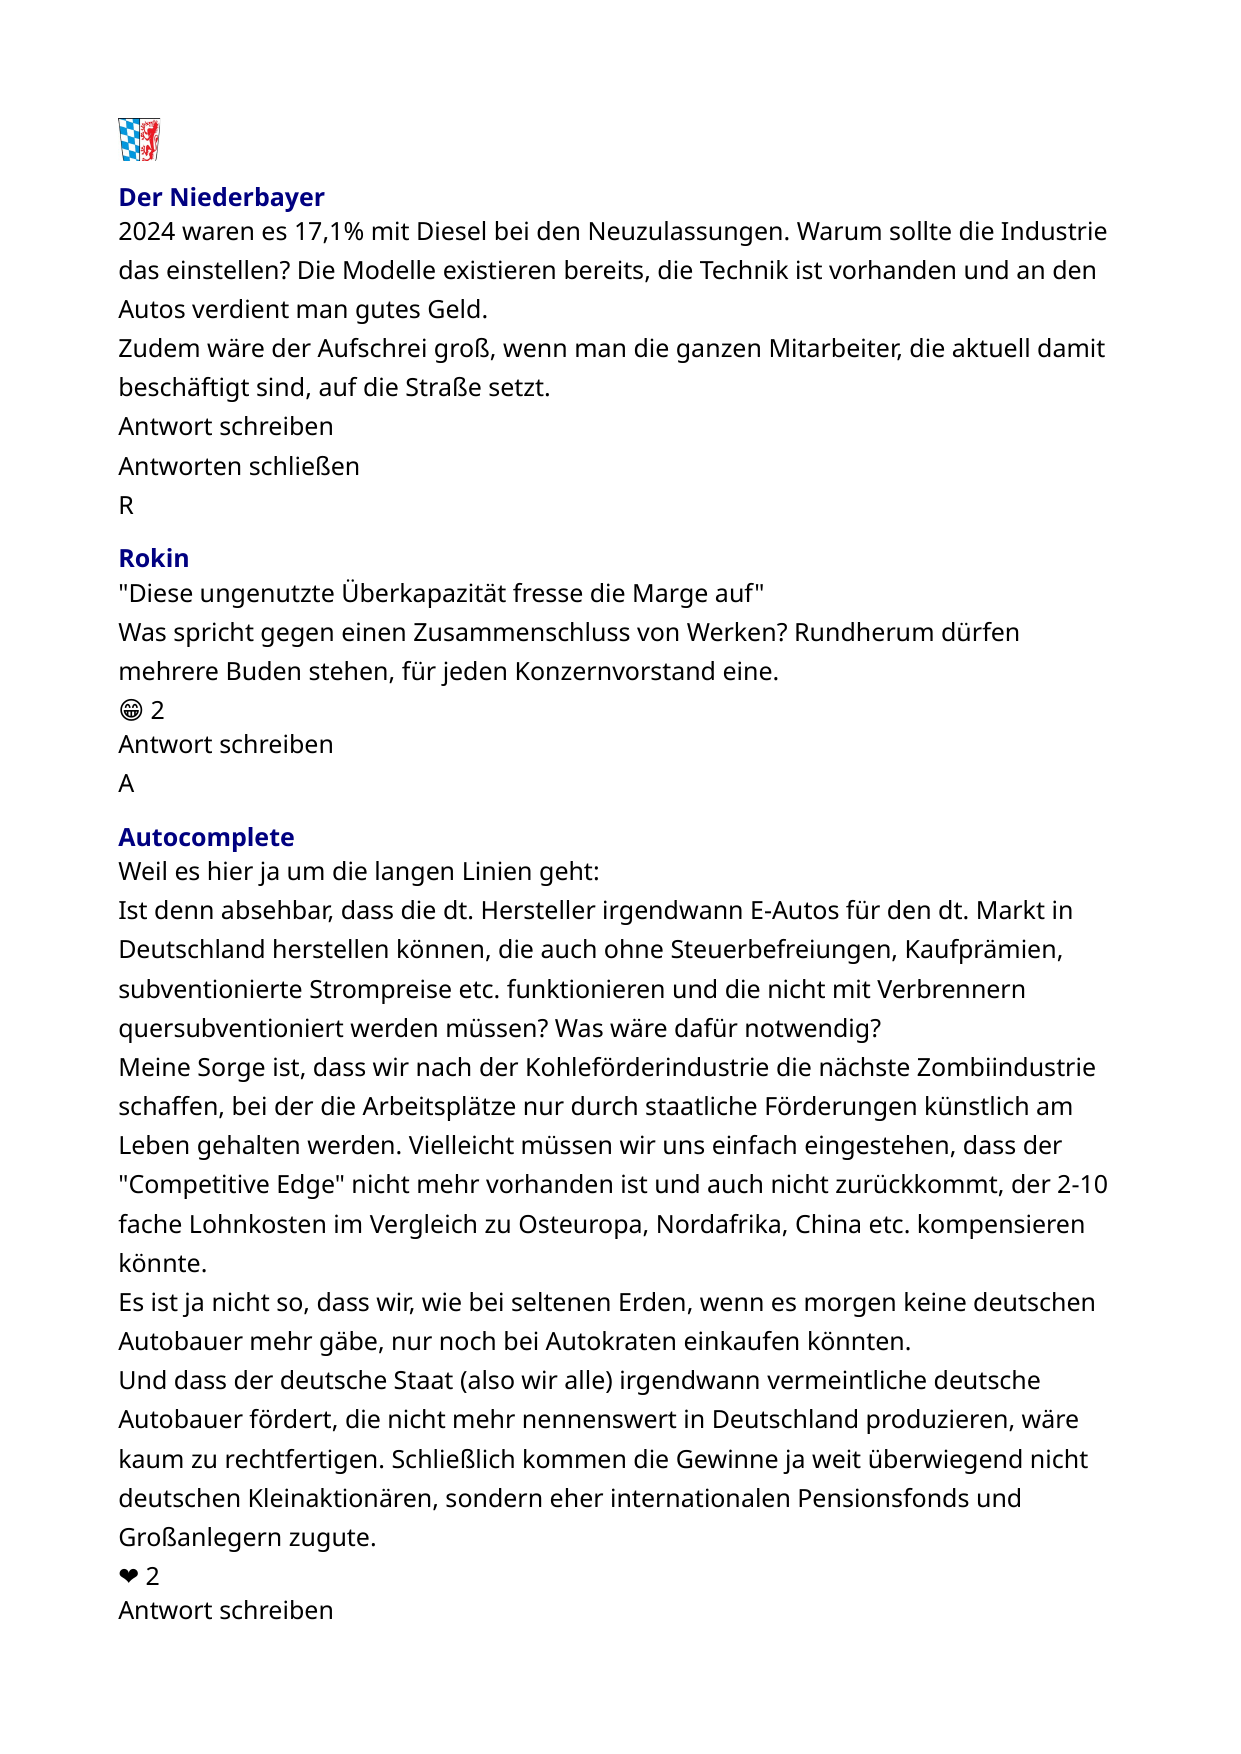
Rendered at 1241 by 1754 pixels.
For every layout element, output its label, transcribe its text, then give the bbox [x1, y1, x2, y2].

text Antworten schließen [118, 448, 1122, 482]
text A [118, 766, 1122, 800]
text Antwort schreiben [118, 727, 1122, 761]
text Es ist ja nicht so, dass wir, wie bei seltenen Erden, wenn es morgen keine deutschen Autobauer mehr gäbe, nur noch bei Autokraten einkaufen könnten. [118, 1284, 1122, 1358]
text Zudem wäre der Aufschrei groß, wenn man die ganzen Mitarbeiter, die aktuell damit beschäftigt sind, auf die Straße setzt. [118, 331, 1122, 404]
text Antwort schreiben [118, 409, 1122, 443]
text Und dass der deutsche Staat (also wir alle) irgendwann vermeintliche deutsche Autobauer fördert, die nicht mehr nennenswert in Deutschland produzieren, wäre kaum zu rechtfertigen. Schließlich kommen die Gewinne ja weit überwiegend nicht deutschen Kleinaktionären, sondern eher internationalen Pensionsfonds und Großanlegern zugute. [118, 1363, 1122, 1554]
text 2024 waren es 17,1% mit Diesel bei den Neuzulassungen. Warum sollte die Industrie das einstellen? Die Modelle existieren bereits, die Technik ist vorhanden und an den Autos verdient man gutes Geld. [118, 213, 1122, 326]
text Was spricht gegen einen Zusammenschluss von Werken? Rundherum dürfen mehrere Buden stehen, für jeden Konzernvorstand eine. [118, 614, 1122, 688]
text Weil es hier ja um die langen Linien geht: [118, 854, 1122, 888]
text Ist denn absehbar, dass die dt. Hersteller irgendwann E-Autos für den dt. Markt in Deutschland herstellen können, die auch ohne Steuerbefreiungen, Kaufprämien, subventionierte Strompreise etc. funktionieren und die nicht mit Verbrennern quersubventioniert werden müssen? Was wäre dafür notwendig? [118, 893, 1122, 1044]
text Antwort schreiben [118, 1593, 1122, 1627]
text "Diese ungenutzte Überkapazität fresse die Marge auf" [118, 575, 1122, 609]
text R [118, 487, 1122, 521]
subtitle Der Niederbayer [118, 179, 1122, 213]
subtitle Rokin [118, 541, 1122, 575]
text Meine Sorge ist, dass wir nach der Kohleförderindustrie die nächste Zombiindustrie schaffen, bei der die Arbeitsplätze nur durch staatliche Förderungen künstlich am Leben gehalten werden. Vielleicht müssen wir uns einfach eingestehen, dass der "Competitive Edge" nicht mehr vorhanden ist und auch nicht zurückkommt, der 2-10 fache Lohnkosten im Vergleich zu Osteuropa, Nordafrika, China etc. kompensieren könnte. [118, 1049, 1122, 1279]
text ❤️ 2 [118, 1559, 1122, 1593]
picture [118, 118, 161, 161]
subtitle Autocomplete [118, 820, 1122, 854]
text 😁 2 [118, 693, 1122, 727]
